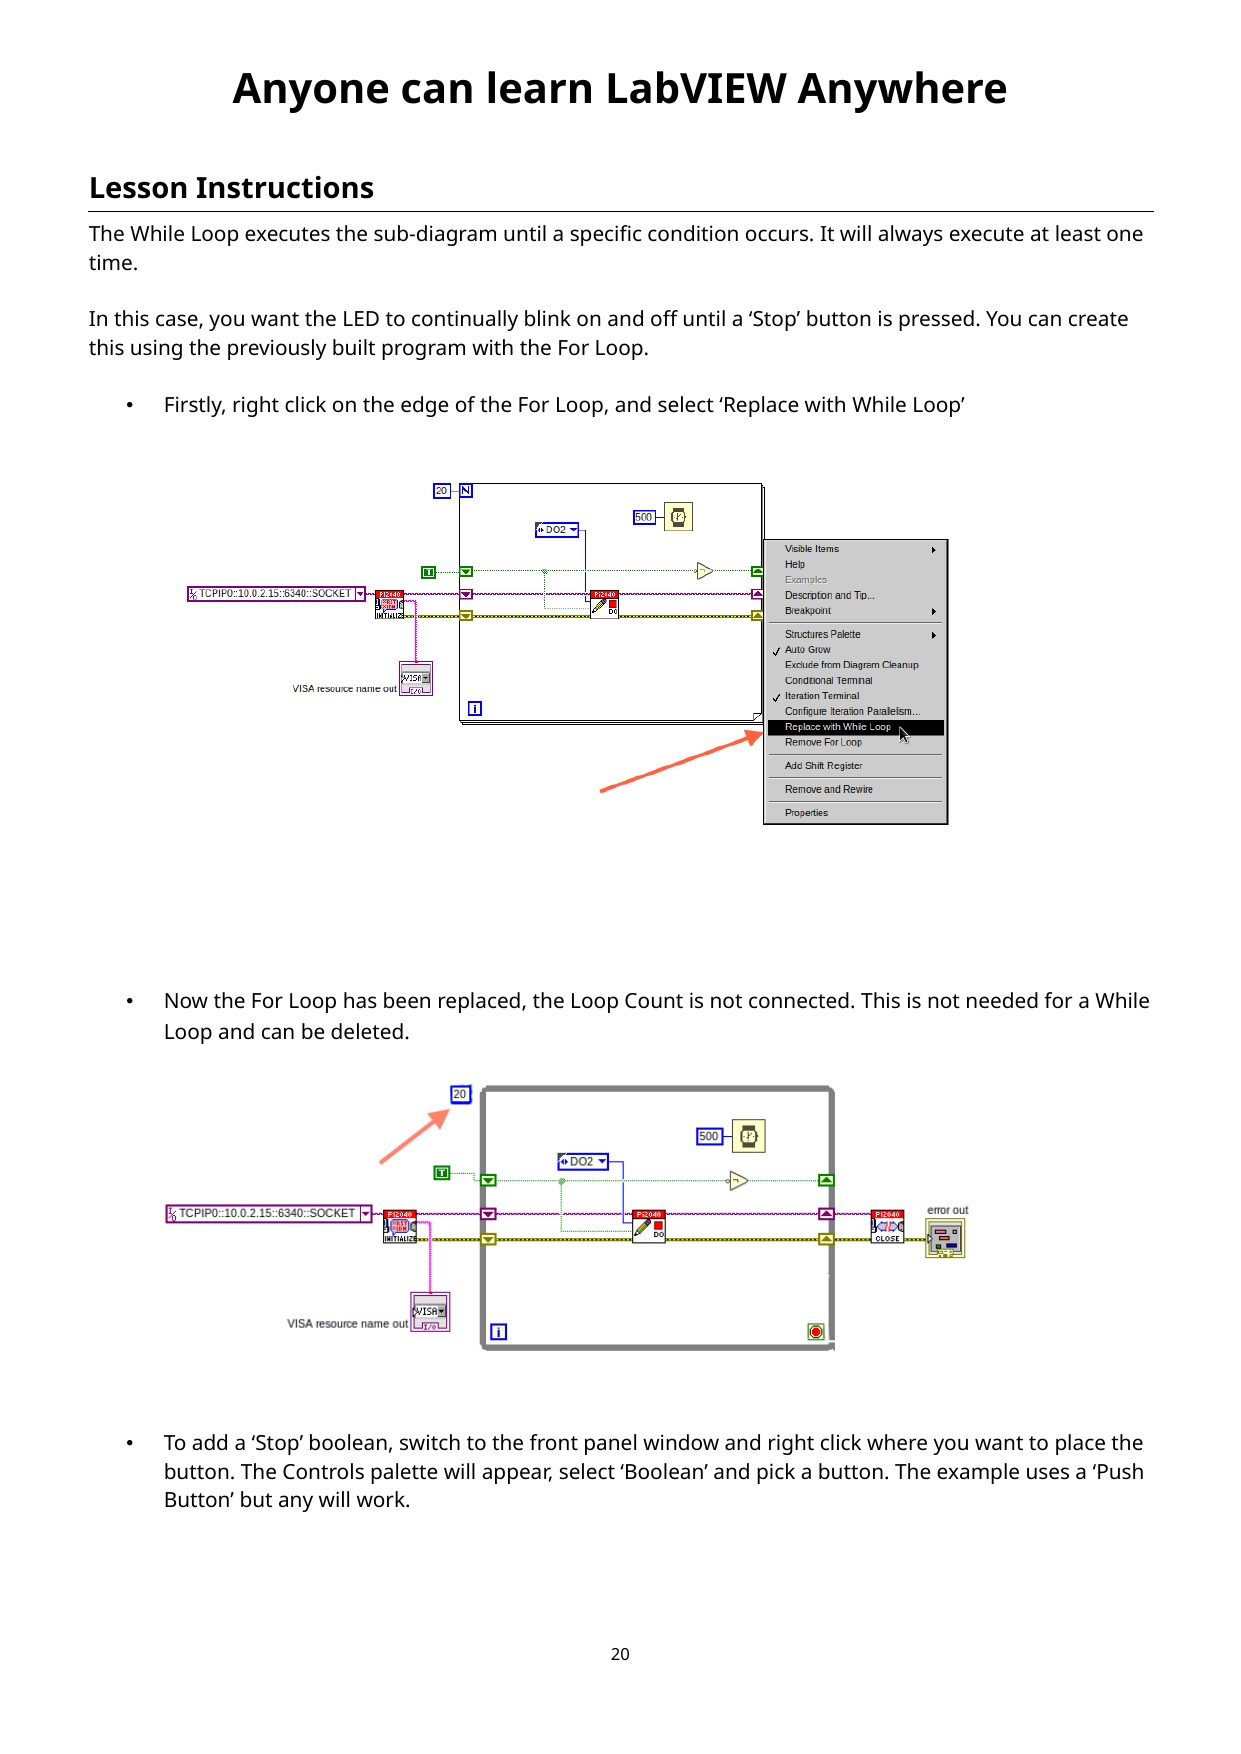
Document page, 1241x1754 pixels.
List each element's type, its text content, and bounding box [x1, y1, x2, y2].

picture [167, 433, 959, 863]
list Firstly, right click on the edge of the For Loop, and select ‘Replace with While Loop’ [126, 390, 1152, 418]
picture [154, 1076, 970, 1364]
list To add a ‘Stop’ boolean, switch to the front panel window and right click where you want to place the button. The Controls palette will appear, select ‘Boolean’ and pick a button. The example uses a ‘Push Button’ but any will work. [126, 1428, 1152, 1514]
text In this case, you want the LED to continually blink on and off until a ‘Stop’ button is pressed. You can create this using the previously built program with the For Loop. [88, 304, 1152, 361]
text The While Loop executes the sub-diagram until a specific condition occurs. It will always execute at least one time. [88, 219, 1152, 276]
list Now the For Loop has been replaced, the Loop Count is not connected. This is not needed for a While Loop and can be deleted. [126, 987, 1152, 1046]
subtitle Lesson Instructions [88, 167, 1152, 207]
